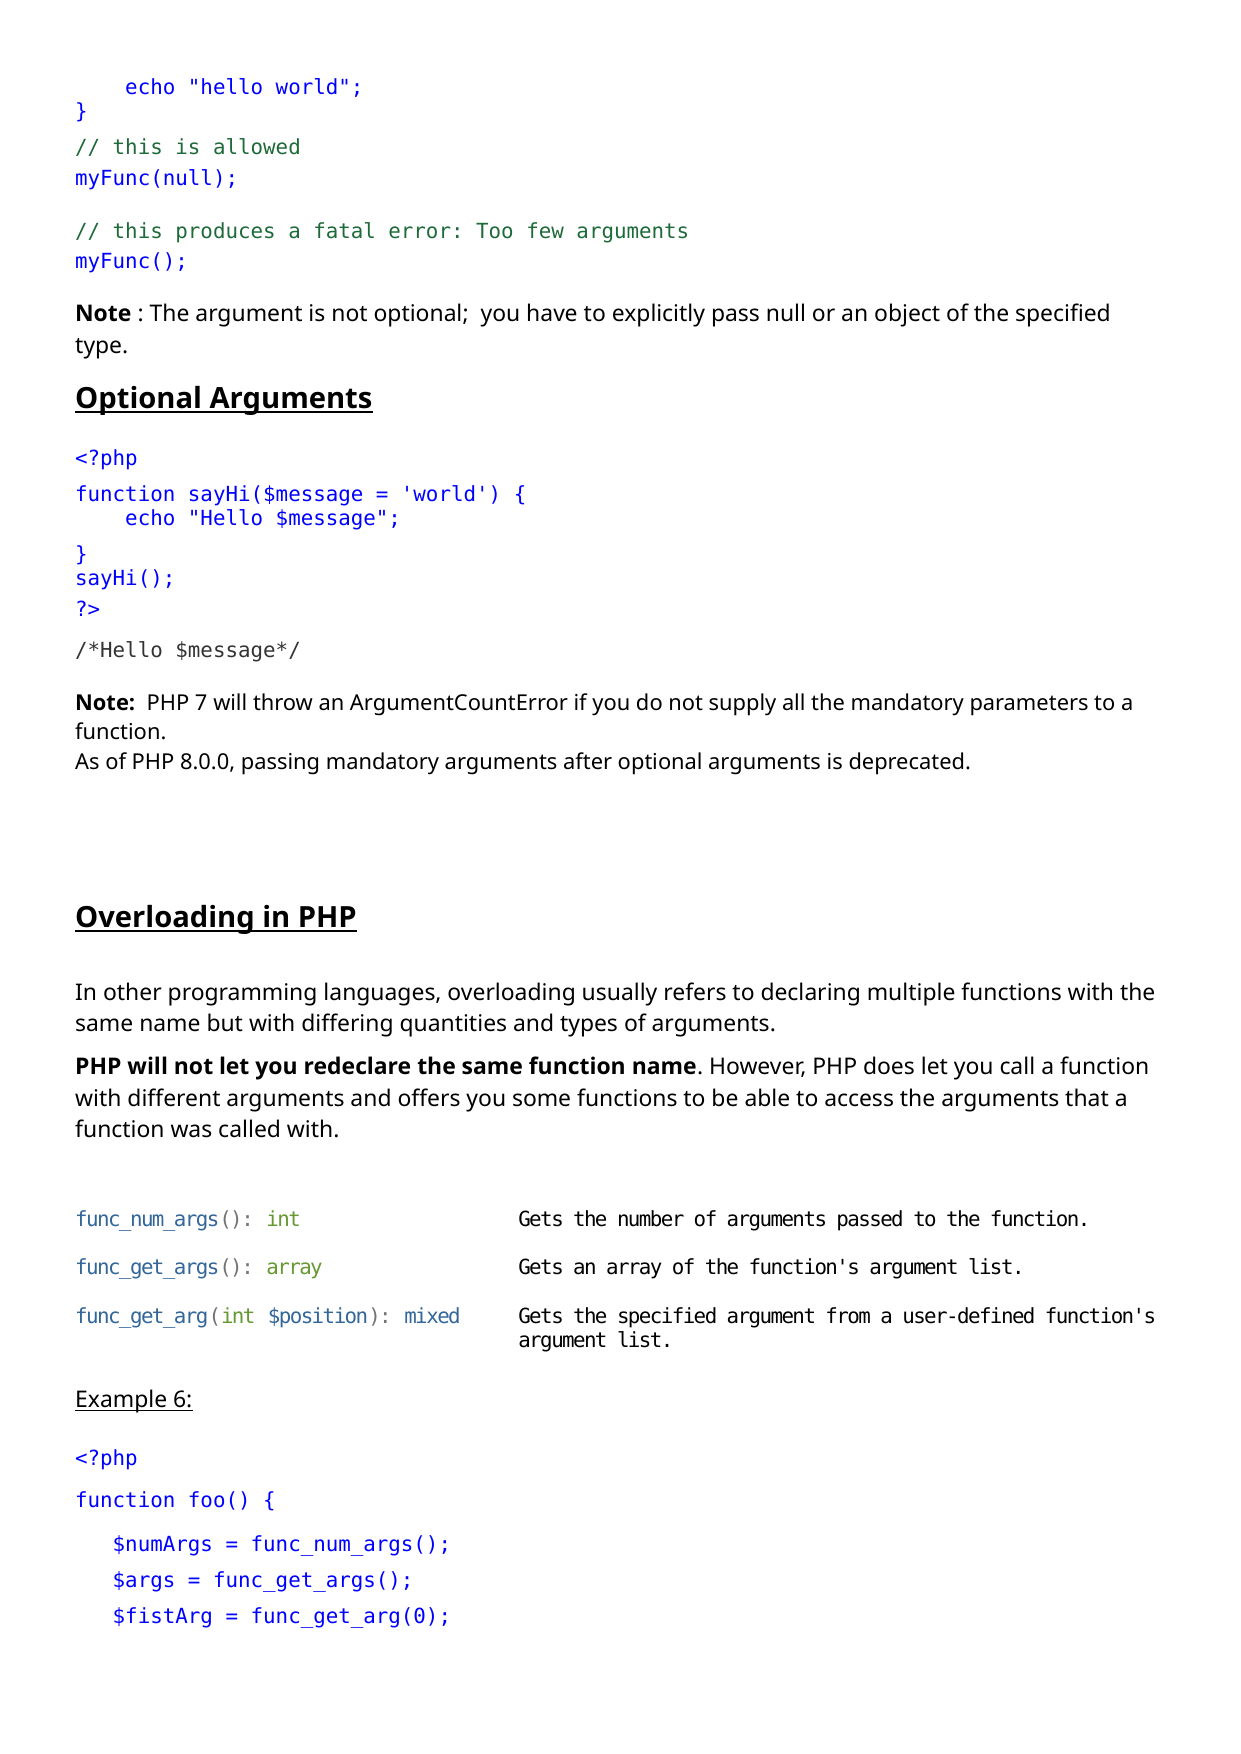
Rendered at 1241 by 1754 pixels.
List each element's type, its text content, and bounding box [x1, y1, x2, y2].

text Note : The argument is not optional; you have to explicitly pass null or an object of the specified type. [75, 297, 1166, 360]
text Optional Arguments [75, 378, 1166, 417]
subtitle Overloading in PHP [75, 896, 1166, 936]
text function foo() { [75, 1482, 1166, 1512]
text $fistArg = func_get_arg(0); [75, 1598, 1166, 1628]
text PHP will not let you redeclare the same function name. However, PHP does let you call a function with different arguments and offers you some functions to be able to access the arguments that a function was called with. [75, 1050, 1166, 1144]
text ?> [75, 597, 1166, 621]
text sayHi(); [75, 566, 1166, 591]
text function sayHi($message = 'world') { [75, 482, 1166, 506]
text $numArgs = func_num_args(); [75, 1527, 1166, 1557]
text In other programming languages, overloading usually refers to declaring multiple functions with the same name but with differing quantities and types of arguments. [75, 976, 1166, 1038]
text func_get_arg(int $position): mixed Gets the specified argument from a user-defined function's argument list. [75, 1304, 1166, 1352]
text $args = func_get_args(); [75, 1563, 1166, 1592]
text Example 6: [75, 1383, 1166, 1415]
text <?php [75, 446, 1166, 470]
text echo "hello world"; [75, 75, 1166, 99]
text As of PHP 8.0.0, passing mandatory arguments after optional arguments is deprecated. [75, 746, 1166, 776]
text func_get_args(): array Gets an array of the function's argument list. [75, 1255, 1166, 1279]
text func_num_args(): int Gets the number of arguments passed to the function. [75, 1207, 1166, 1231]
text /*Hello $message*/ [75, 638, 1166, 663]
text // this is allowed [75, 135, 1166, 159]
text myFunc(); [75, 249, 1166, 274]
text echo "Hello $message"; [75, 506, 1166, 530]
text // this produces a fatal error: Too few arguments [75, 219, 1166, 243]
text <?php [75, 1446, 1166, 1470]
text } [75, 542, 1166, 566]
text } [75, 99, 1166, 123]
text myFunc(null); [75, 166, 1166, 190]
text Note: PHP 7 will throw an ArgumentCountError if you do not supply all the mandatory parameters to a function. [75, 686, 1166, 746]
